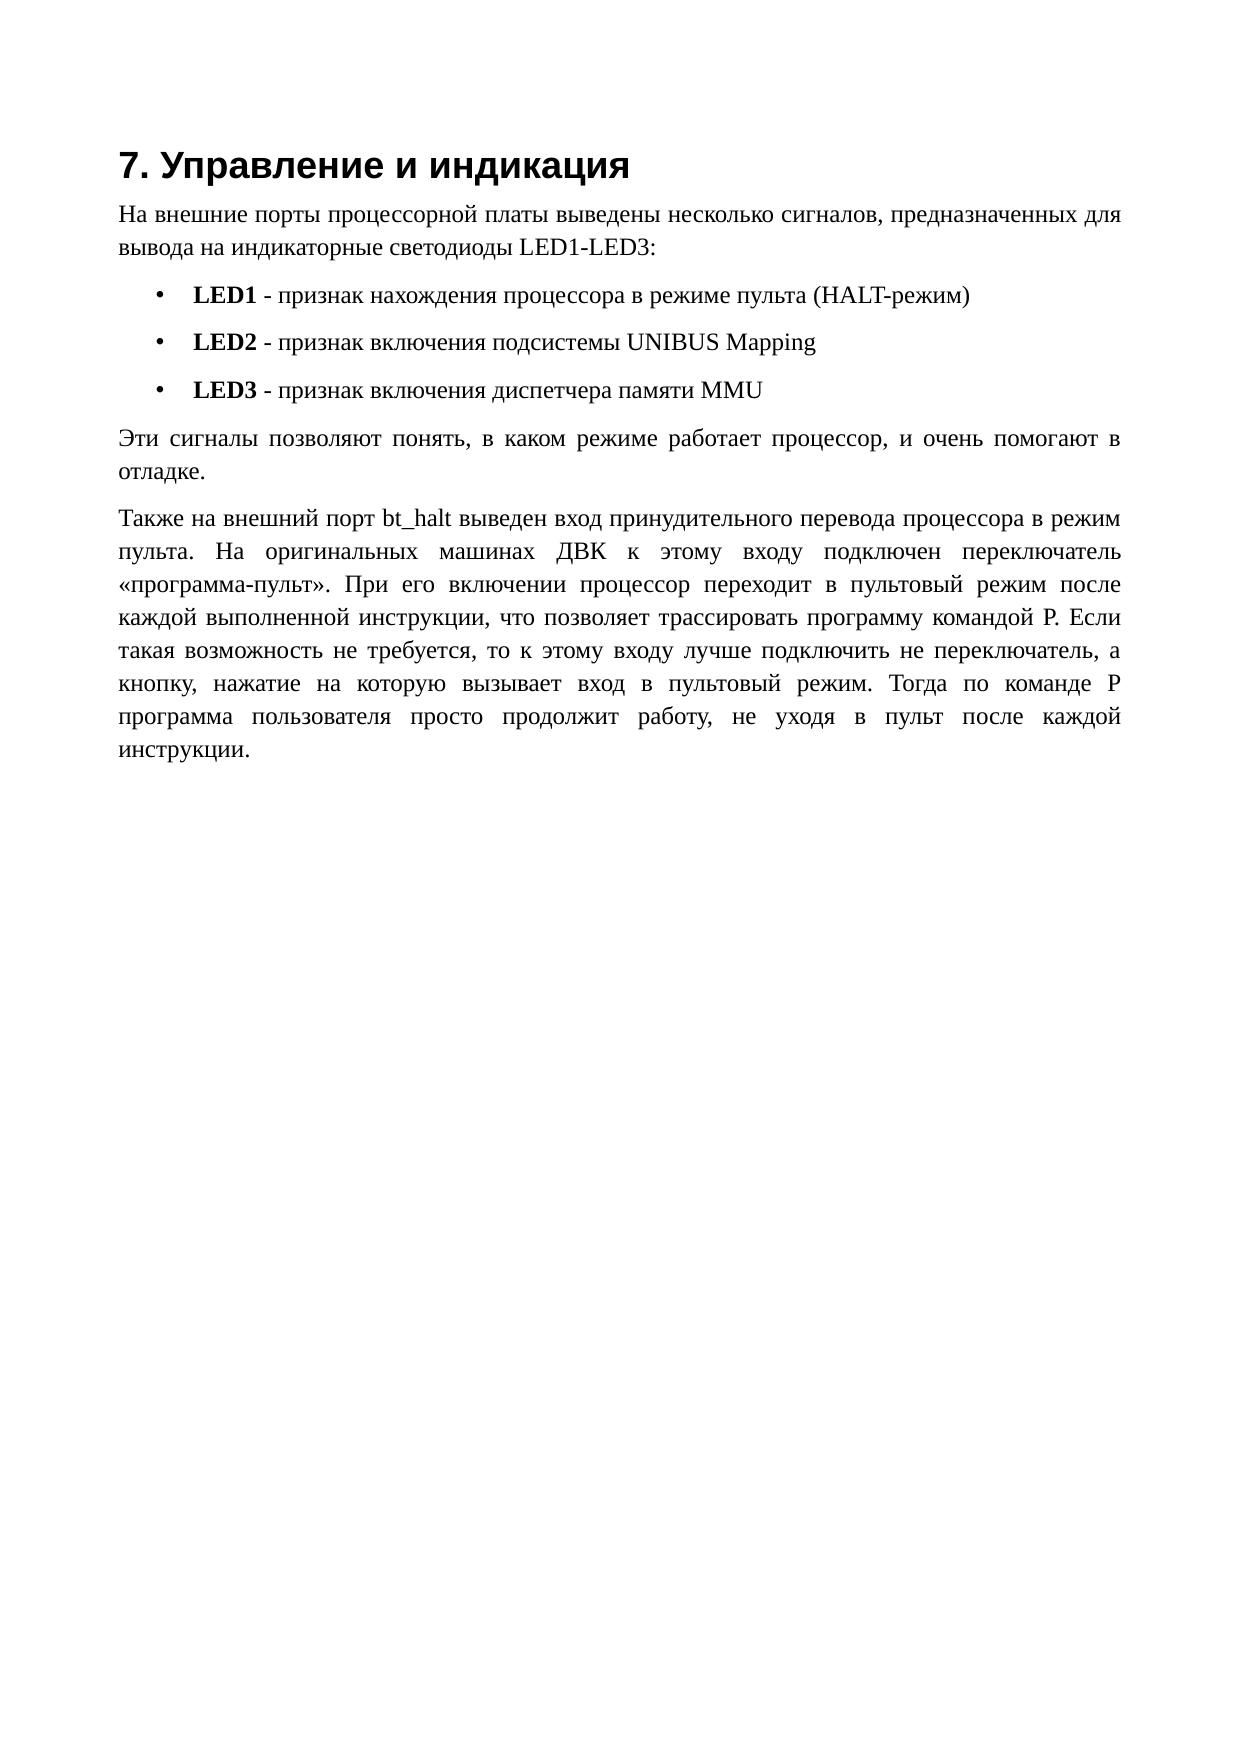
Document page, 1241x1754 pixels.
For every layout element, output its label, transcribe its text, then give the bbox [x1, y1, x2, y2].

text Эти сигналы позволяют понять, в каком режиме работает процессор, и очень помогают в отладке. [118, 423, 1122, 484]
text Также на внешний порт bt_halt выведен вход принудительного перевода процессора в режим пульта. На оригинальных машинах ДВК к этому входу подключен переключатель «программа-пульт». При его включении процессор переходит в пультовый режим после каждой выполненной инструкции, что позволяет трассировать программу командой P. Если такая возможность не требуется, то к этому входу лучше подключить не переключатель, а кнопку, нажатие на которую вызывает вход в пультовый режим. Тогда по команде P программа пользователя просто продолжит работу, не уходя в пульт после каждой инструкции. [118, 503, 1122, 763]
text На внешние порты процессорной платы выведены несколько сигналов, предназначенных для вывода на индикаторные светодиоды LED1-LED3: [118, 199, 1122, 261]
list LED1 - признак нахождения процессора в режиме пульта (HALT-режим) [156, 280, 1122, 309]
subtitle 7. Управление и индикация [118, 143, 1122, 187]
list LED2 - признак включения подсистемы UNIBUS Mapping [156, 327, 1122, 356]
list LED3 - признак включения диспетчера памяти MMU [156, 375, 1122, 404]
